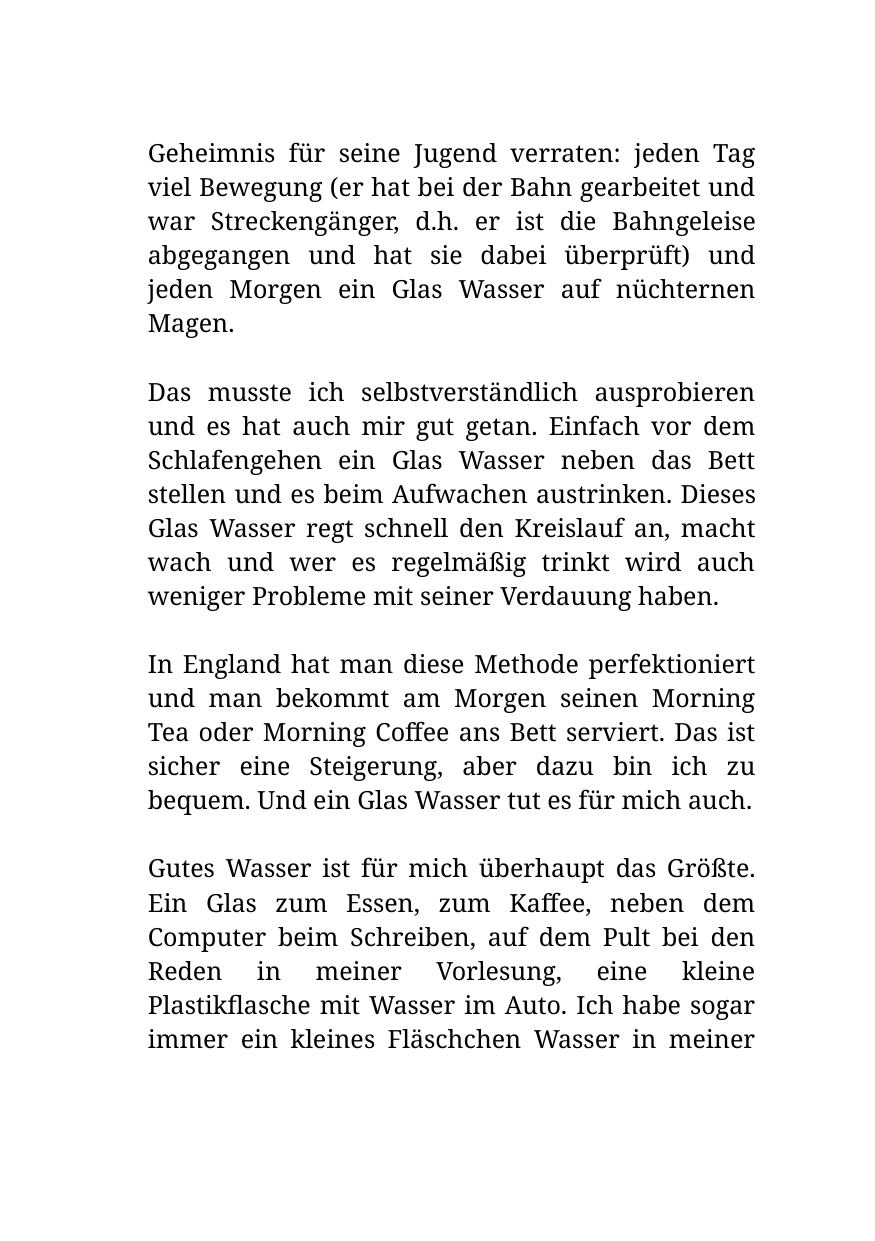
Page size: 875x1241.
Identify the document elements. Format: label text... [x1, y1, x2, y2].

text Gutes Wasser ist für mich überhaupt das Größte. Ein Glas zum Essen, zum Kaffee, neben dem Computer beim Schreiben, auf dem Pult bei den Reden in meiner Vorlesung, eine kleine Plastikflasche mit Wasser im Auto. Ich habe sogar immer ein kleines Fläschchen Wasser in meiner [148, 851, 756, 1056]
text In England hat man diese Methode perfektioniert und man bekommt am Morgen seinen Morning Tea oder Morning Coffee ans Bett serviert. Das ist sicher eine Steigerung, aber dazu bin ich zu bequem. Und ein Glas Wasser tut es für mich auch. [148, 647, 756, 817]
text Das musste ich selbstverständlich ausprobieren und es hat auch mir gut getan. Einfach vor dem Schlafengehen ein Glas Wasser neben das Bett stellen und es beim Aufwachen aus­trinken. Dieses Glas Wasser regt schnell den Kreislauf an, macht wach und wer es regelmäßig trinkt wird auch weniger Probleme mit seiner Verdauung haben. [148, 374, 756, 613]
text Geheimnis für seine Jugend verraten: jeden Tag viel Bewegung (er hat bei der Bahn gearbeitet und war Streckengänger, d.h. er ist die Bahn­geleise abgegangen und hat sie dabei überprüft) und jeden Morgen ein Glas Wasser auf nüchternen Magen. [148, 136, 756, 340]
